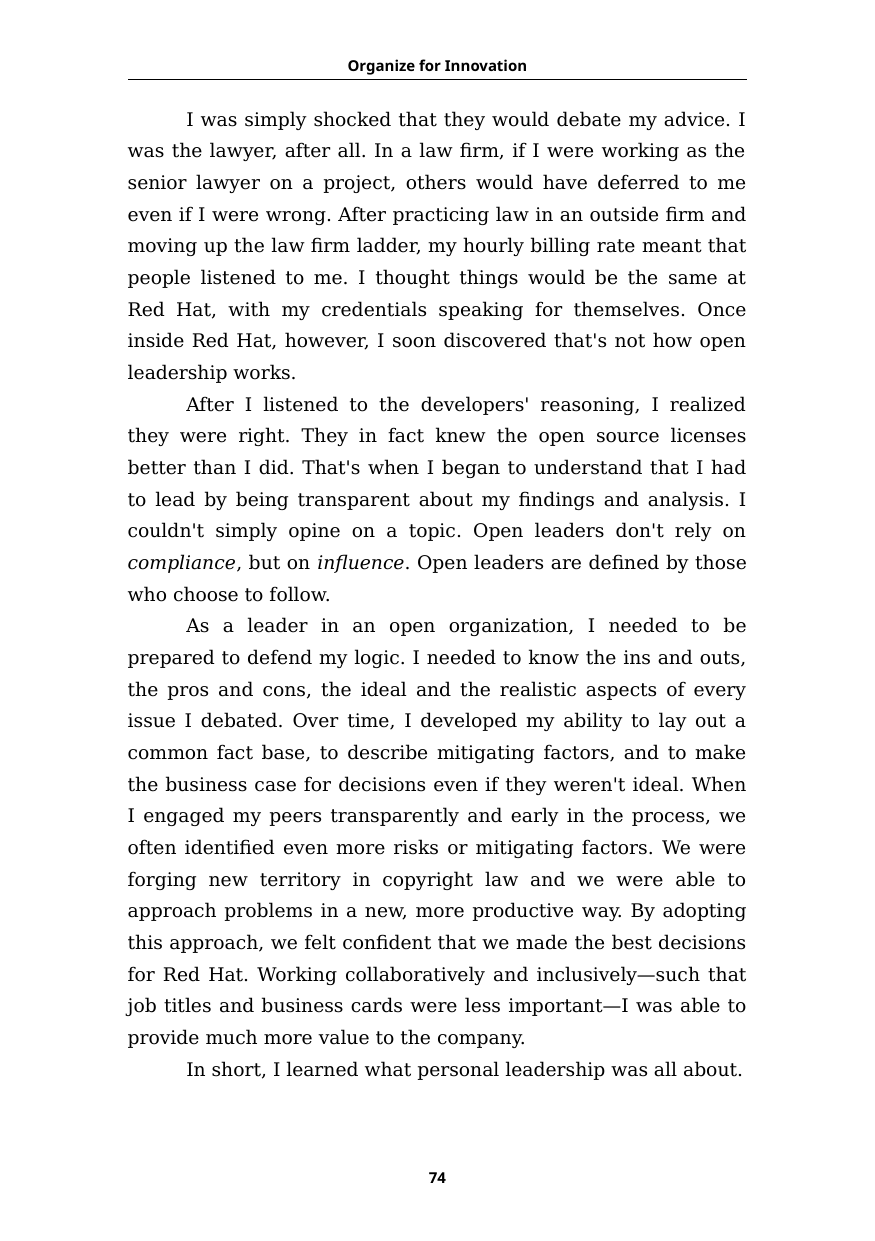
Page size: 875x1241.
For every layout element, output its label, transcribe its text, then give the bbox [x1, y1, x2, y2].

text As a leader in an open organization, I needed to be prepared to defend my logic. I needed to know the ins and outs, the pros and cons, the ideal and the realistic aspects of every issue I debated. Over time, I developed my ability to lay out a common fact base, to describe mitigating factors, and to make the business case for decisions even if they weren't ideal. When I engaged my peers transparently and early in the process, we often identified even more risks or mitigating factors. We were forging new territory in copyright law and we were able to approach problems in a new, more productive way. By adopting this approach, we felt confident that we made the best decisions for Red Hat. Working collaboratively and inclusively—such that job titles and business cards were less important—I was able to provide much more value to the company. [127, 615, 747, 1049]
text I was simply shocked that they would debate my advice. I was the lawyer, after all. In a law firm, if I were working as the senior lawyer on a project, others would have deferred to me even if I were wrong. After practicing law in an outside firm and moving up the law firm ladder, my hourly billing rate meant that people listened to me. I thought things would be the same at Red Hat, with my credentials speaking for themselves. Once inside Red Hat, however, I soon discovered that's not how open leadership works. [127, 109, 747, 384]
text After I listened to the developers' reasoning, I realized they were right. They in fact knew the open source licenses better than I did. That's when I began to understand that I had to lead by being transparent about my findings and analysis. I couldn't simply opine on a topic. Open leaders don't rely on compliance, but on influence. Open leaders are defined by those who choose to follow. [127, 394, 747, 606]
text In short, I learned what personal leadership was all about. [127, 1059, 747, 1081]
